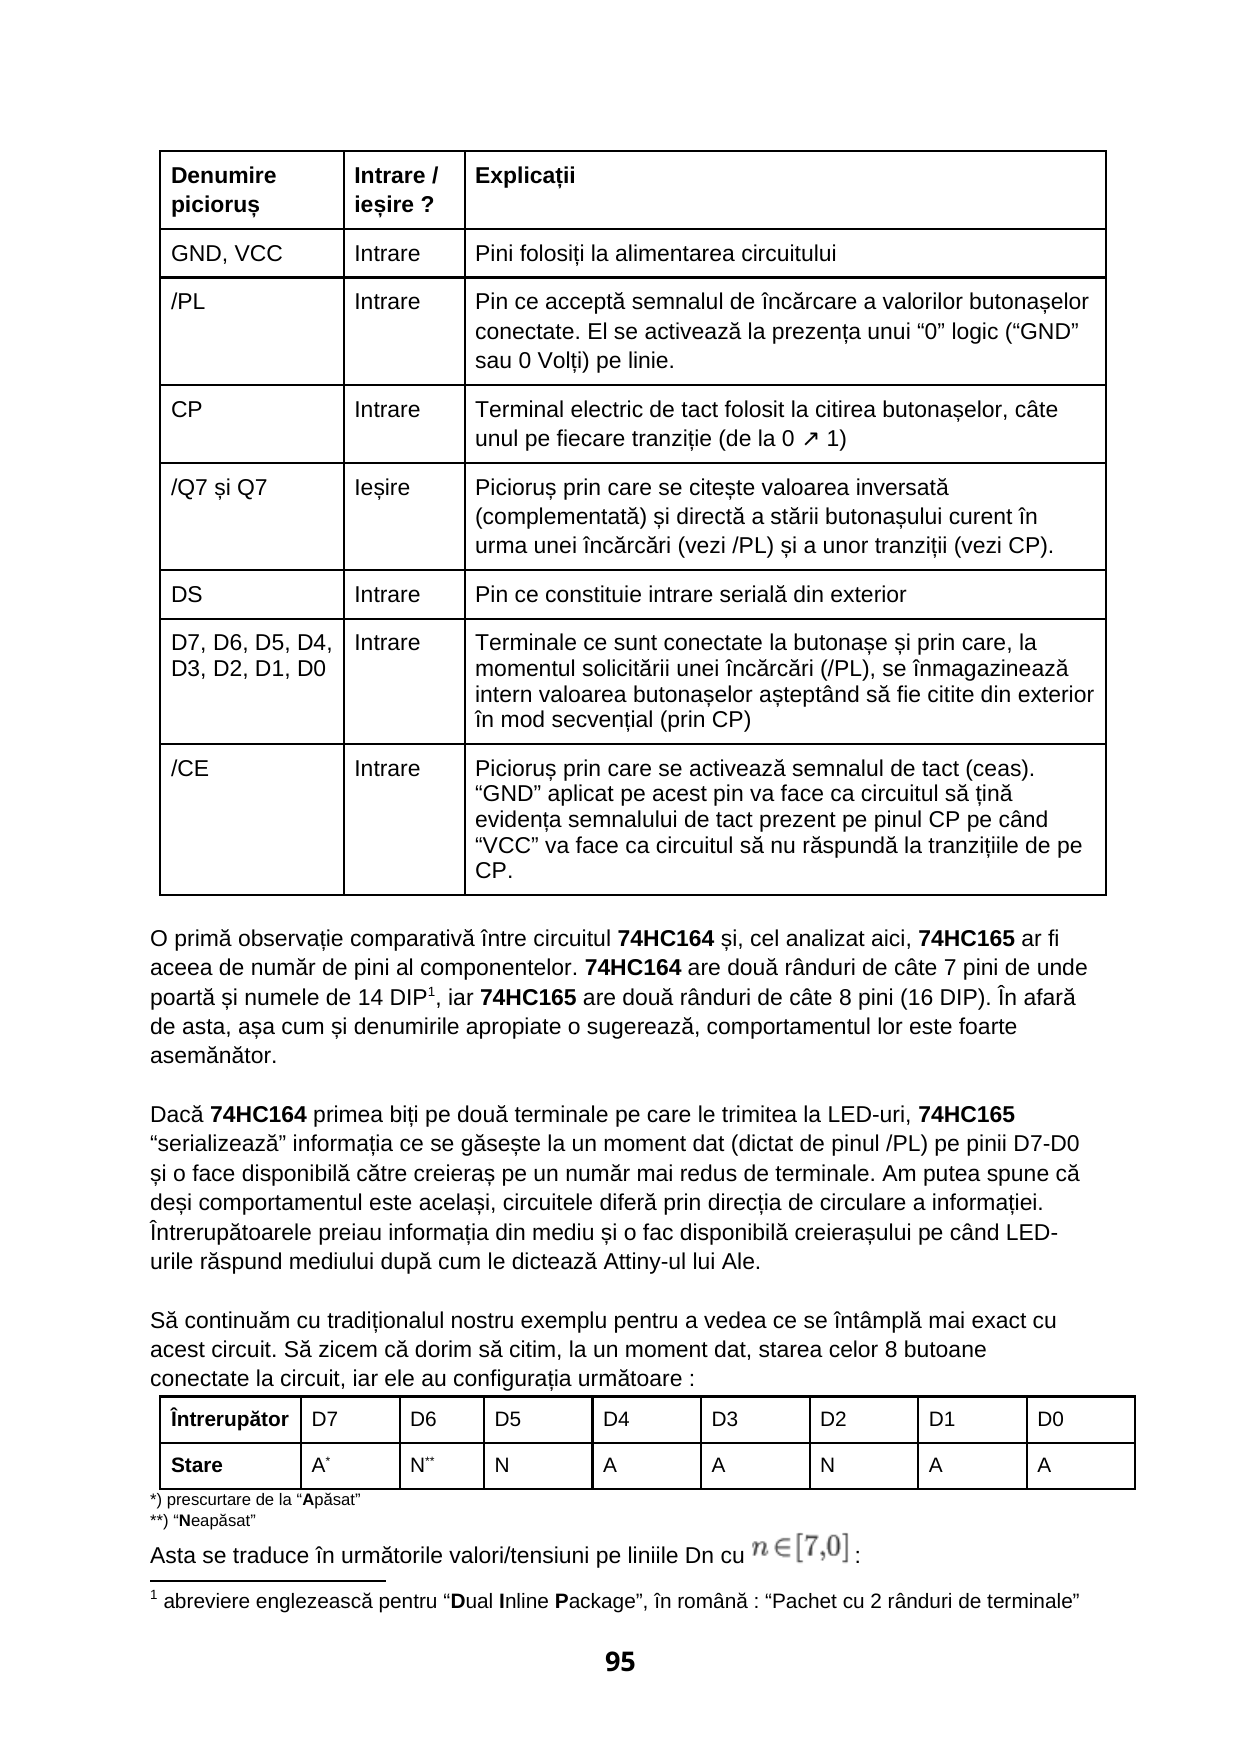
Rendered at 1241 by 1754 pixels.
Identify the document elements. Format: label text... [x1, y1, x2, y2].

table_cell GND, VCC [161, 230, 343, 276]
text abreviere englezească pentru “Dual Inline Package”, în română : “Pachet cu 2 rânduri de terminale” [150, 1587, 1091, 1613]
table_header D7 [302, 1398, 399, 1442]
table_cell Intrare [345, 620, 464, 743]
table_cell DS [161, 571, 343, 617]
table_cell CP [161, 386, 343, 462]
table_header Denumire picioruș [161, 152, 343, 228]
table_cell Intrare [345, 386, 464, 462]
text Să continuăm cu tradiționalul nostru exemplu pentru a vedea ce se întâmplă mai exact cu acest circuit. Să zicem că dorim să citim, la un moment dat, starea celor 8 butoane conectate la circuit, iar ele au configurația următoare : [150, 1307, 1091, 1392]
table_cell Pin ce acceptă semnalul de încărcare a valorilor butonașelor conectate. El se activează la prezența unui “0” logic (“GND” sau 0 Volți) pe linie. [466, 279, 1105, 384]
table_cell N** [401, 1444, 483, 1488]
table_cell /Q7 și Q7 [161, 464, 343, 569]
table_cell Terminale ce sunt conectate la butonașe și prin care, la momentul solicitării unei încărcări (/PL), se înmagazinează intern valoarea butonașelor așteptând să fie citite din exterior în mod secvențial (prin CP) [466, 620, 1105, 743]
table_cell /PL [161, 279, 343, 384]
text O primă observație comparativă între circuitul 74HC164 și, cel analizat aici, 74HC165 ar fi aceea de număr de pini al componentelor. 74HC164 are două rânduri de câte 7 pini de unde poartă și numele de 14 DIP, iar 74HC165 are două rânduri de câte 8 pini (16 DIP). În afară de asta, așa cum și denumirile apropiate o sugerează, comportamentul lor este foarte asemănător. [150, 925, 1091, 1068]
table_header D6 [401, 1398, 483, 1442]
table_header Întrerupător [161, 1398, 300, 1442]
table_cell A [702, 1444, 809, 1488]
table_cell Intrare [345, 745, 464, 894]
table_cell Intrare [345, 571, 464, 617]
table_header D3 [702, 1398, 809, 1442]
table_cell /CE [161, 745, 343, 894]
table_cell A* [302, 1444, 399, 1488]
table_cell Intrare [345, 279, 464, 384]
table_cell Pini folosiți la alimentarea circuitului [466, 230, 1105, 276]
table_cell A [919, 1444, 1026, 1488]
table_header D5 [485, 1398, 591, 1442]
table_header D4 [594, 1398, 700, 1442]
table_cell Stare [161, 1444, 300, 1488]
table_cell Picioruș prin care se citește valoarea inversată (complementată) și directă a stării butonașului curent în urma unei încărcări (vezi /PL) și a unor tranziții (vezi CP). [466, 464, 1105, 569]
table_header D0 [1028, 1398, 1134, 1442]
table_cell Terminal electric de tact folosit la citirea butonașelor, câte unul pe fiecare tranziție (de la 0 ↗ 1) [466, 386, 1105, 462]
text Dacă 74HC164 primea biți pe două terminale pe care le trimitea la LED-uri, 74HC165 “serializează” informația ce se găsește la un moment dat (dictat de pinul /PL) pe pinii D7-D0 și o face disponibilă către creieraș pe un număr mai redus de terminale. Am putea spune că deși comportamentul este același, circuitele diferă prin direcția de circulare a informației. Întrerupătoarele preiau informația din mediu și o fac disponibilă creierașului pe când LED-urile răspund mediului după cum le dictează Attiny-ul lui Ale. [150, 1102, 1091, 1274]
table_cell N [485, 1444, 591, 1488]
text **) “Neapăsat” [150, 1511, 1091, 1530]
table_cell A [1028, 1444, 1134, 1488]
picture [751, 1532, 849, 1564]
table_cell A [594, 1444, 700, 1488]
table_header Intrare / ieșire ? [345, 152, 464, 228]
table_cell Pin ce constituie intrare serială din exterior [466, 571, 1105, 617]
table_cell Ieșire [345, 464, 464, 569]
text Asta se traduce în următorile valori/tensiuni pe liniile Dn cu : [150, 1532, 1091, 1569]
table_header D2 [811, 1398, 917, 1442]
table_cell N [811, 1444, 917, 1488]
table_header Explicații [466, 152, 1105, 228]
text *) prescurtare de la “Apăsat” [150, 1490, 1091, 1508]
table_cell Intrare [345, 230, 464, 276]
table_cell Picioruș prin care se activează semnalul de tact (ceas). “GND” aplicat pe acest pin va face ca circuitul să țină evidența semnalului de tact prezent pe pinul CP pe când “VCC” va face ca circuitul să nu răspundă la tranzițiile de pe CP. [466, 745, 1105, 894]
table_cell D7, D6, D5, D4, D3, D2, D1, D0 [161, 620, 343, 743]
table_header D1 [919, 1398, 1026, 1442]
